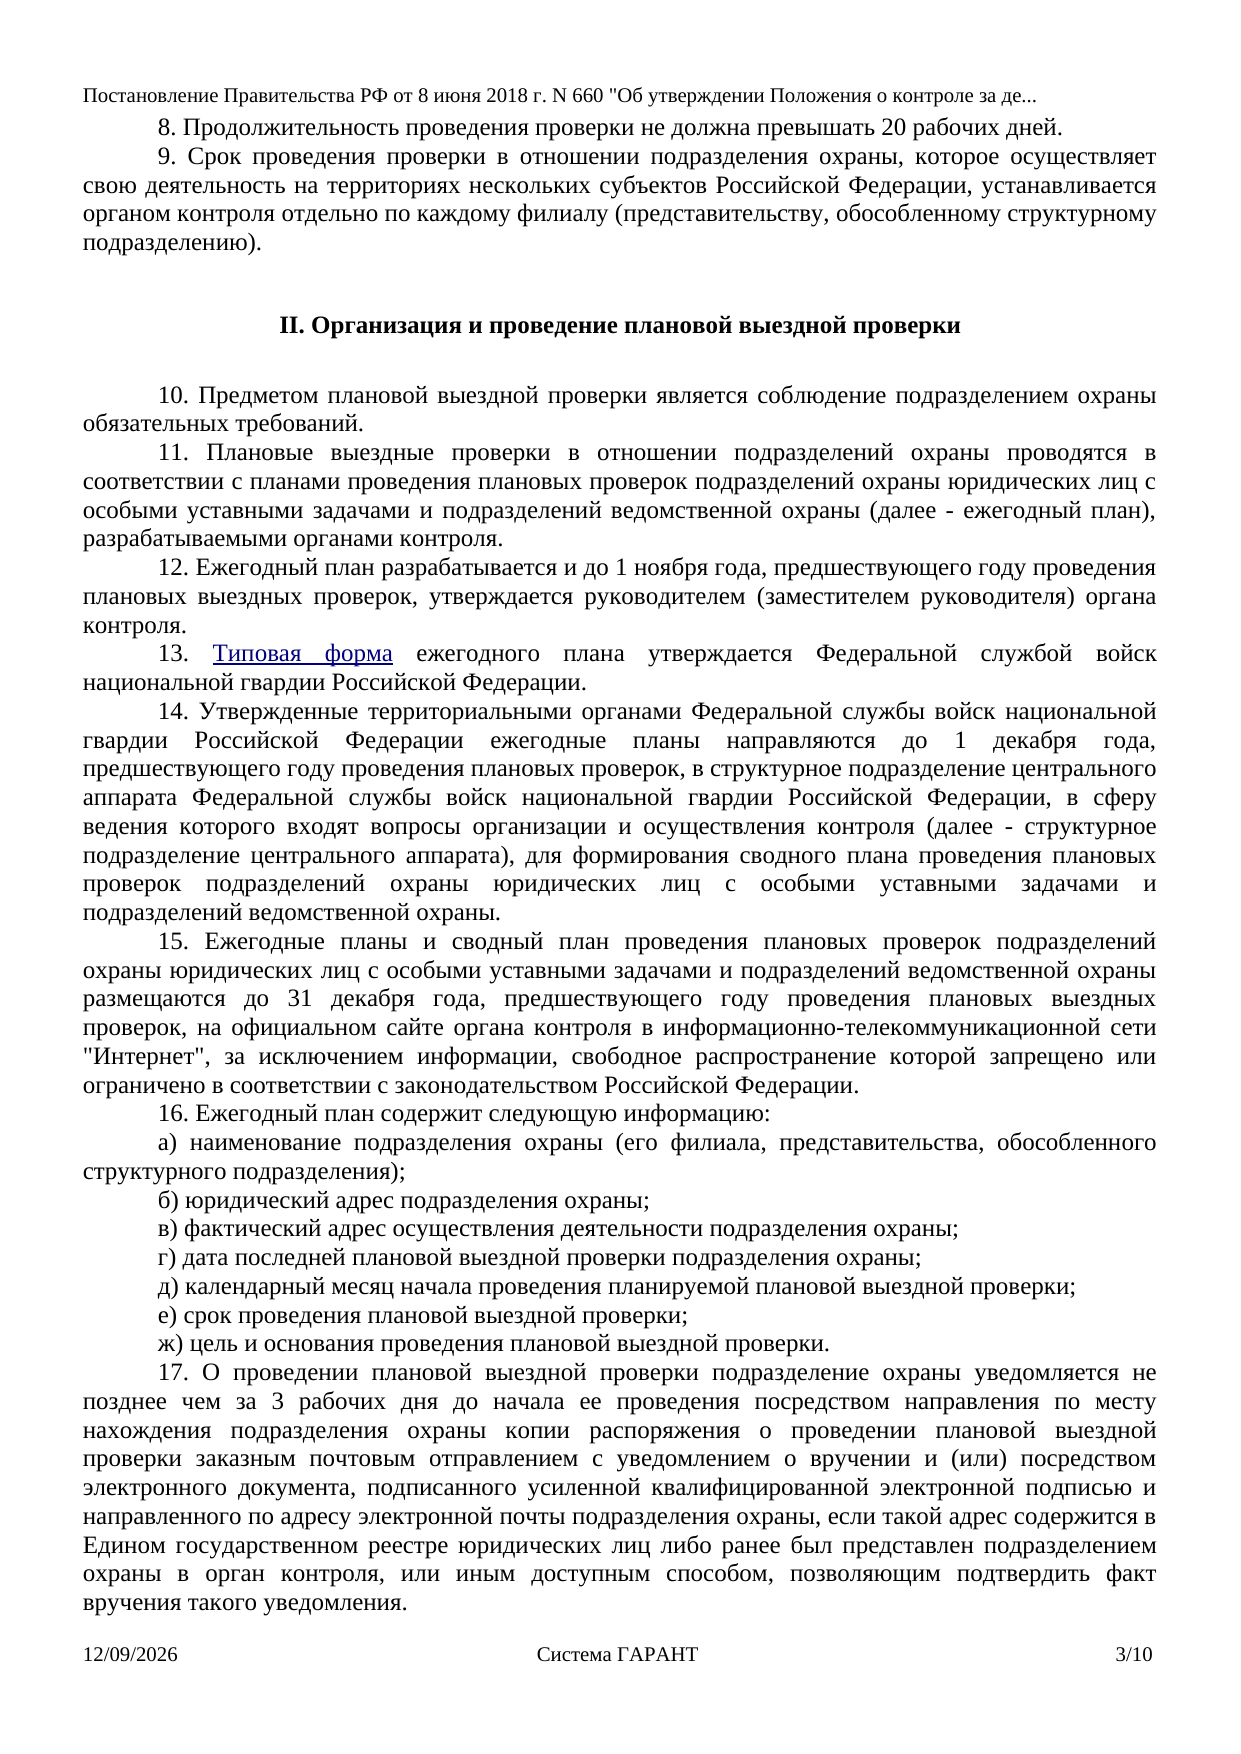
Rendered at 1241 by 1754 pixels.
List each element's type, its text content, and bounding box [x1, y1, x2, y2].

text а) наименование подразделения охраны (его филиала, представительства, обособленного структурного подразделения); [83, 1127, 1157, 1185]
text д) календарный месяц начала проведения планируемой плановой выездной проверки; [83, 1271, 1157, 1300]
text б) юридический адрес подразделения охраны; [83, 1185, 1157, 1213]
text 8. Продолжительность проведения проверки не должна превышать 20 рабочих дней. [83, 112, 1157, 141]
text 16. Ежегодный план содержит следующую информацию: [83, 1098, 1157, 1127]
text 9. Срок проведения проверки в отношении подразделения охраны, которое осуществляет свою деятельность на территориях нескольких субъектов Российской Федерации, устанавливается органом контроля отдельно по каждому филиалу (представительству, обособленному структурному подразделению). [83, 141, 1157, 256]
text 17. О проведении плановой выездной проверки подразделение охраны уведомляется не позднее чем за 3 рабочих дня до начала ее проведения посредством направления по месту нахождения подразделения охраны копии распоряжения о проведении плановой выездной проверки заказным почтовым отправлением с уведомлением о вручении и (или) посредством электронного документа, подписанного усиленной квалифицированной электронной подписью и направленного по адресу электронной почты подразделения охраны, если такой адрес содержится в Едином государственном реестре юридических лиц либо ранее был представлен подразделением охраны в орган контроля, или иным доступным способом, позволяющим подтвердить факт вручения такого уведомления. [83, 1357, 1157, 1616]
text в) фактический адрес осуществления деятельности подразделения охраны; [83, 1213, 1157, 1242]
text г) дата последней плановой выездной проверки подразделения охраны; [83, 1242, 1157, 1271]
text 15. Ежегодные планы и сводный план проведения плановых проверок подразделений охраны юридических лиц с особыми уставными задачами и подразделений ведомственной охраны размещаются до 31 декабря года, предшествующего году проведения плановых выездных проверок, на официальном сайте органа контроля в информационно-телекоммуникационной сети "Интернет", за исключением информации, свободное распространение которой запрещено или ограничено в соответствии с законодательством Российской Федерации. [83, 926, 1157, 1098]
text 11. Плановые выездные проверки в отношении подразделений охраны проводятся в соответствии с планами проведения плановых проверок подразделений охраны юридических лиц с особыми уставными задачами и подразделений ведомственной охраны (далее - ежегодный план), разрабатываемыми органами контроля. [83, 437, 1157, 552]
text 14. Утвержденные территориальными органами Федеральной службы войск национальной гвардии Российской Федерации ежегодные планы направляются до 1 декабря года, предшествующего году проведения плановых проверок, в структурное подразделение центрального аппарата Федеральной службы войск национальной гвардии Российской Федерации, в сферу ведения которого входят вопросы организации и осуществления контроля (далее - структурное подразделение центрального аппарата), для формирования сводного плана проведения плановых проверок подразделений охраны юридических лиц с особыми уставными задачами и подразделений ведомственной охраны. [83, 696, 1157, 926]
subtitle II. Организация и проведение плановой выездной проверки [83, 310, 1157, 338]
text 13. Типовая форма ежегодного плана утверждается Федеральной службой войск национальной гвардии Российской Федерации. [83, 638, 1157, 696]
text ж) цель и основания проведения плановой выездной проверки. [83, 1328, 1157, 1357]
text 12. Ежегодный план разрабатывается и до 1 ноября года, предшествующего году проведения плановых выездных проверок, утверждается руководителем (заместителем руководителя) органа контроля. [83, 552, 1157, 638]
text 10. Предметом плановой выездной проверки является соблюдение подразделением охраны обязательных требований. [83, 380, 1157, 437]
text е) срок проведения плановой выездной проверки; [83, 1300, 1157, 1328]
